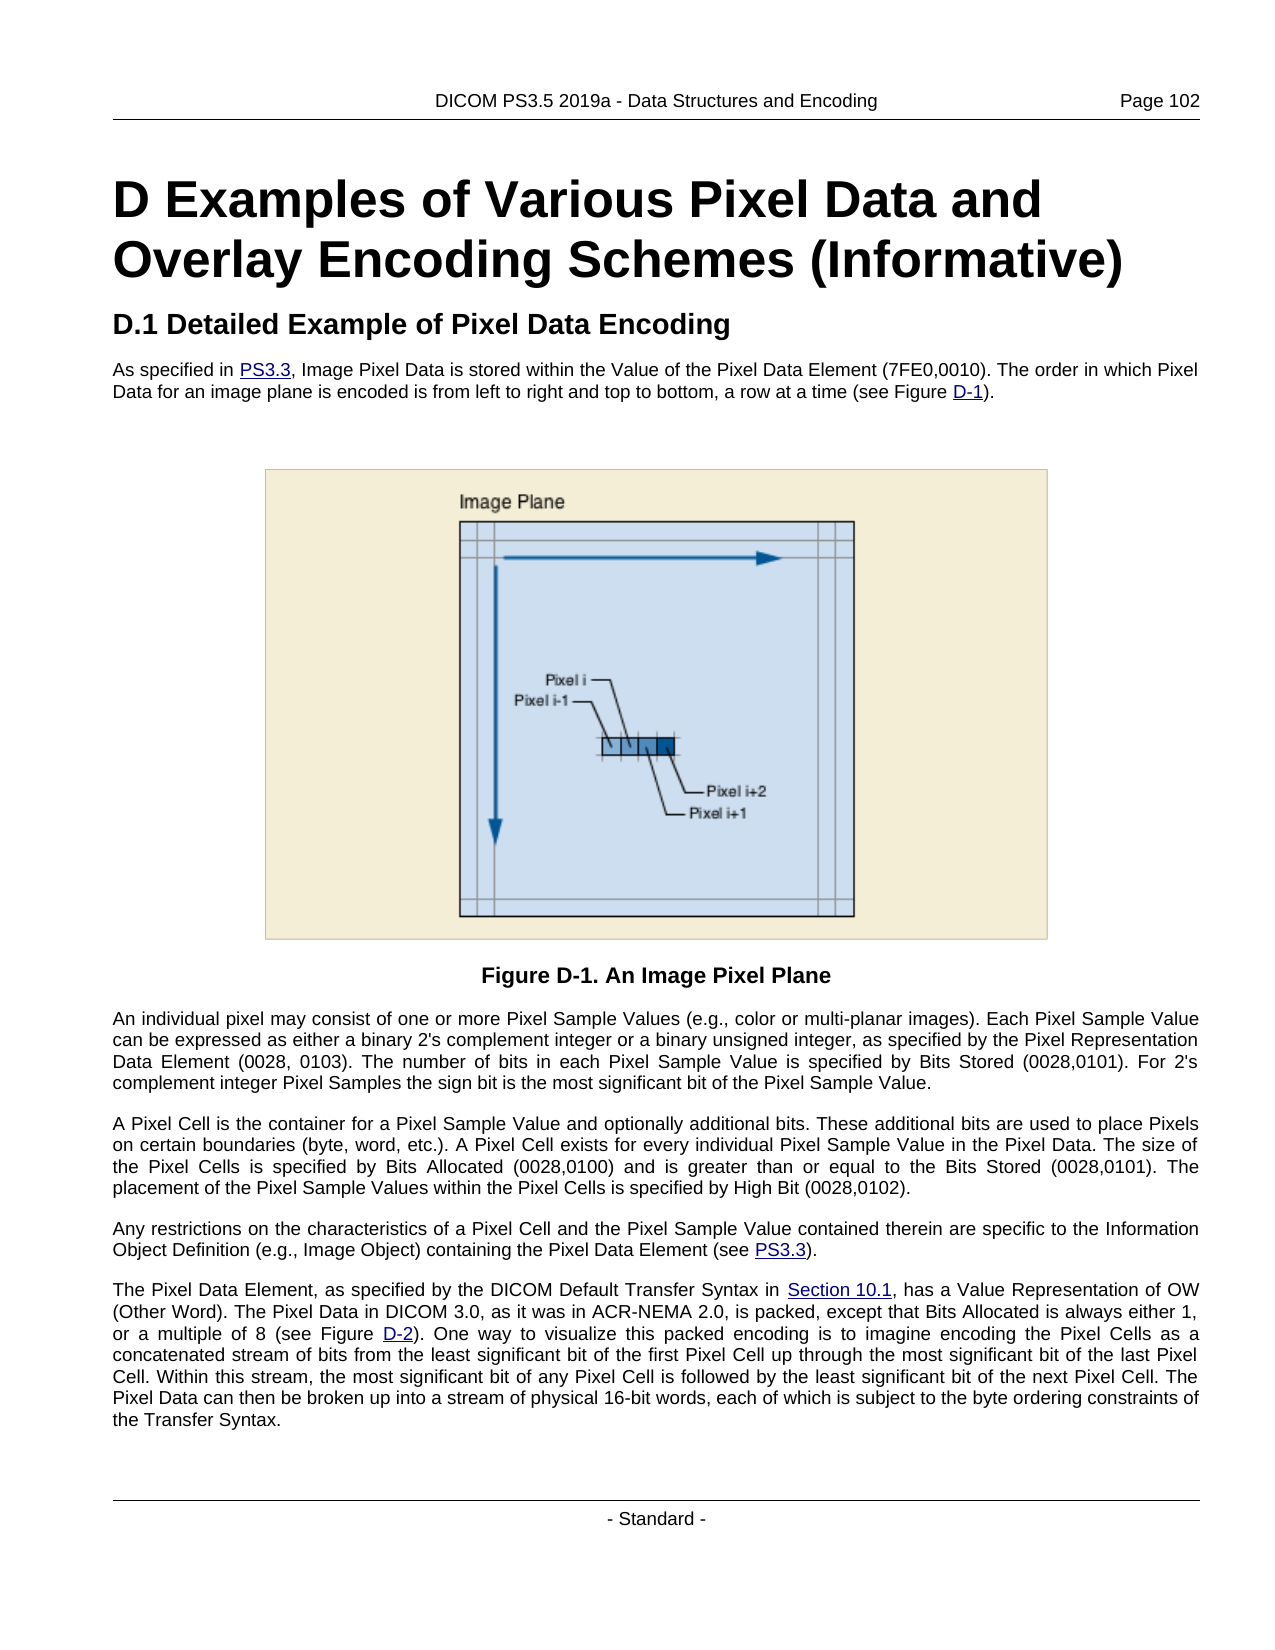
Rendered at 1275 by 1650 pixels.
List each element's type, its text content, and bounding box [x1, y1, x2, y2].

text The Pixel Data Element, as specified by the DICOM Default Transfer Syntax in Section 10.1, has a Value Representation of OW (Other Word). The Pixel Data in DICOM 3.0, as it was in ACR-NEMA 2.0, is packed, except that Bits Allocated is always either 1, or a multiple of 8 (see Figure D-2). One way to visualize this packed encoding is to imagine encoding the Pixel Cells as a concatenated stream of bits from the least significant bit of the first Pixel Cell up through the most significant bit of the last Pixel Cell. Within this stream, the most significant bit of any Pixel Cell is followed by the least significant bit of the next Pixel Cell. The Pixel Data can then be broken up into a stream of physical 16-bit words, each of which is subject to the byte ordering constraints of the Transfer Syntax. [112, 1279, 1200, 1430]
text An individual pixel may consist of one or more Pixel Sample Values (e.g., color or multi-planar images). Each Pixel Sample Value can be expressed as either a binary 2's complement integer or a binary unsigned integer, as specified by the Pixel Representation Data Element (0028, 0103). The number of bits in each Pixel Sample Value is specified by Bits Stored (0028,0101). For 2's complement integer Pixel Samples the sign bit is the most significant bit of the Pixel Sample Value. [112, 1007, 1200, 1093]
picture [264, 468, 1049, 941]
text Any restrictions on the characteristics of a Pixel Cell and the Pixel Sample Value contained therein are specific to the Information Object Definition (e.g., Image Object) containing the Pixel Data Element (see PS3.3). [112, 1217, 1200, 1260]
text D.1 Detailed Example of Pixel Data Encoding [112, 307, 1200, 340]
text D Examples of Various Pixel Data and Overlay Encoding Schemes (Informative) [112, 169, 1200, 288]
text As specified in PS3.3, Image Pixel Data is stored within the Value of the Pixel Data Element (7FE0,0010). The order in which Pixel Data for an image plane is encoded is from left to right and top to bottom, a row at a time (see Figure D-1). [112, 359, 1200, 402]
text A Pixel Cell is the container for a Pixel Sample Value and optionally additional bits. These additional bits are used to place Pixels on certain boundaries (byte, word, etc.). A Pixel Cell exists for every individual Pixel Sample Value in the Pixel Data. The size of the Pixel Cells is specified by Bits Allocated (0028,0100) and is greater than or equal to the Bits Stored (0028,0101). The placement of the Pixel Sample Values within the Pixel Cells is specified by High Bit (0028,0102). [112, 1112, 1200, 1198]
text Figure D-1. An Image Pixel Plane [112, 963, 1200, 988]
